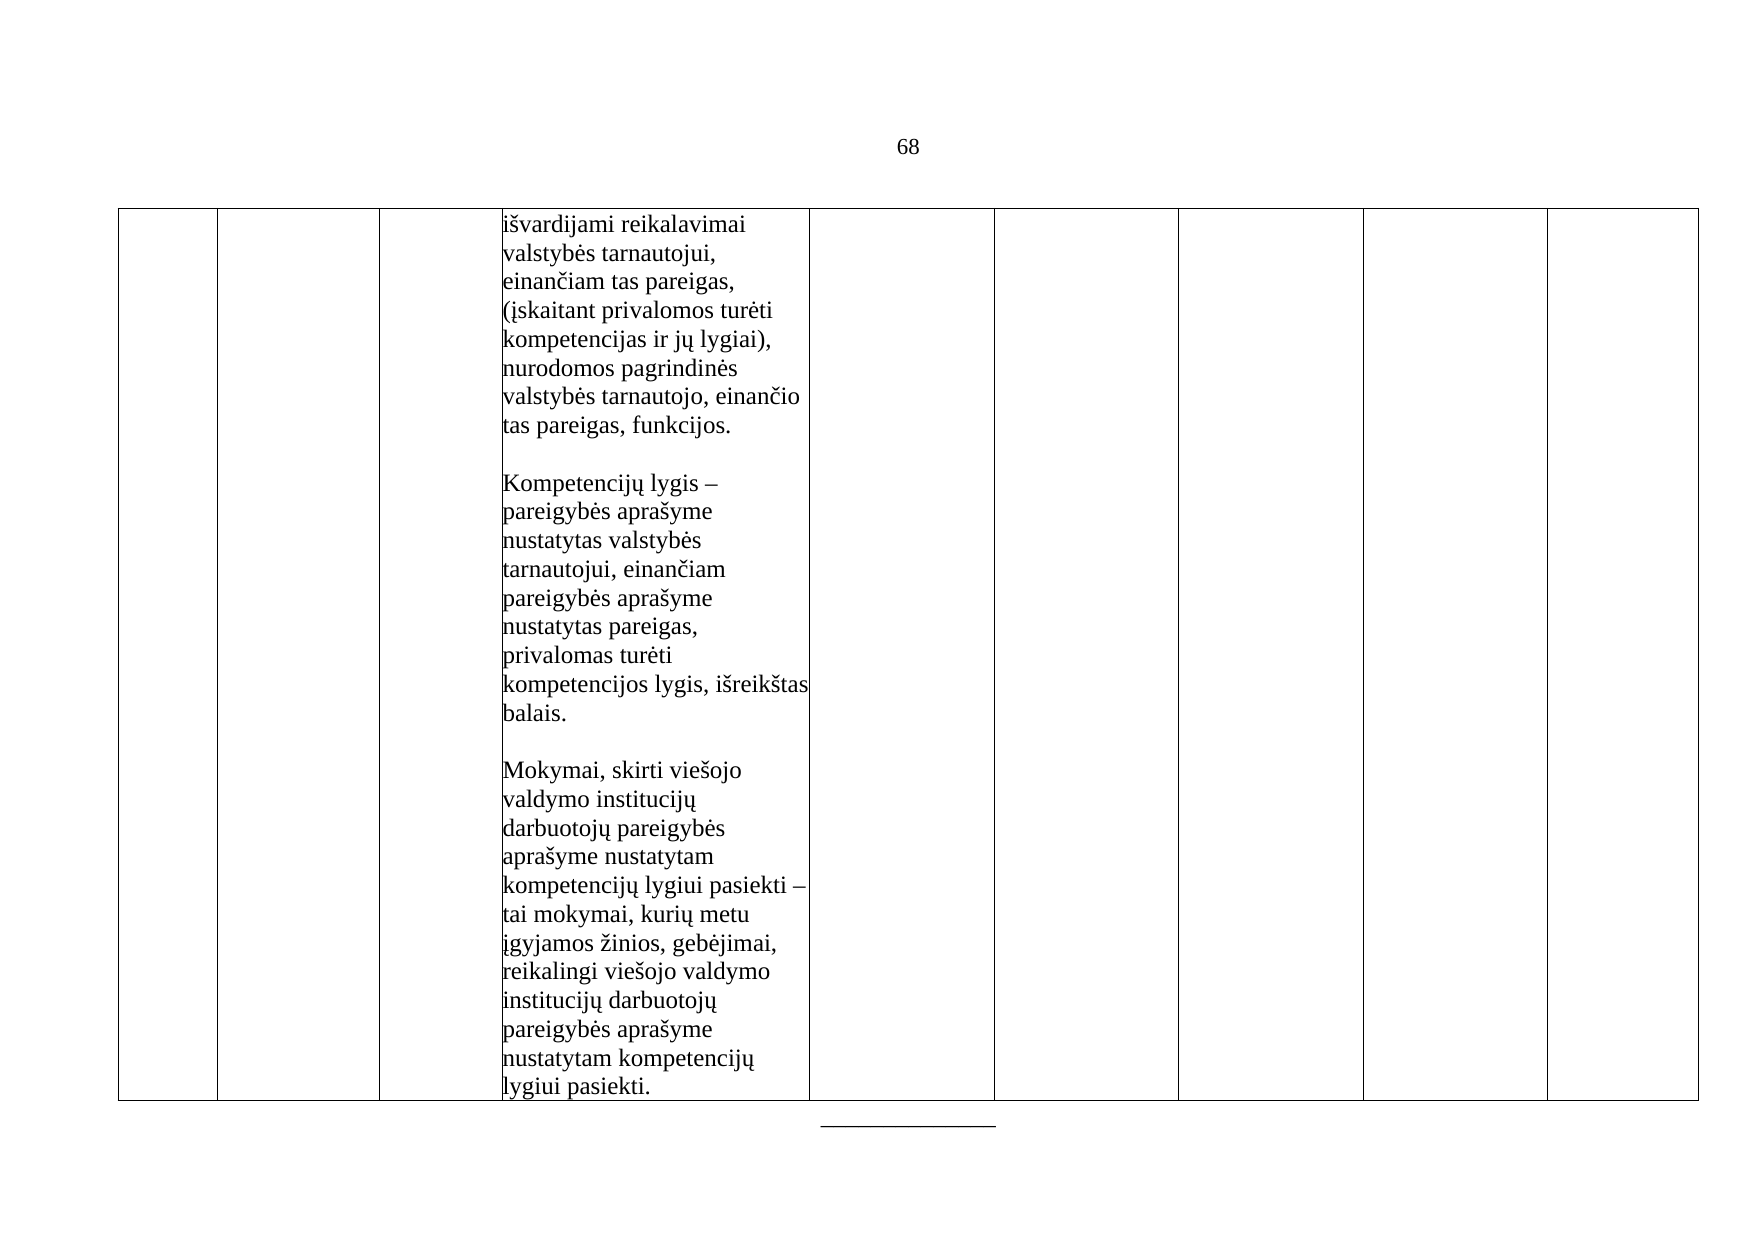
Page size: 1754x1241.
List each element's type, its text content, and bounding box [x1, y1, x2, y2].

text ______________ [118, 1101, 1698, 1130]
table_cell [119, 209, 217, 1100]
table_cell išvardijami reikalavimai valstybės tarnautojui, einančiam tas pareigas, (įskaitant privalomos turėti kompetencijas ir jų lygiai), nurodomos pagrindinės valstybės tarnautojo, einančio tas pareigas, funkcijos. Kompetencijų lygis – pareigybės aprašyme nustatytas valstybės tarnautojui, einančiam pareigybės aprašyme nustatytas pareigas, privalomas turėti kompetencijos lygis, išreikštas balais. Mokymai, skirti viešojo valdymo institucijų darbuotojų pareigybės aprašyme nustatytam kompetencijų lygiui pasiekti – tai mokymai, kurių metu įgyjamos žinios, gebėjimai, reikalingi viešojo valdymo institucijų darbuotojų pareigybės aprašyme nustatytam kompetencijų lygiui pasiekti. [503, 209, 809, 1100]
table_cell [810, 209, 994, 1100]
table_cell [1548, 209, 1698, 1100]
table_cell [1179, 209, 1363, 1100]
table_cell [218, 209, 379, 1100]
table_cell [995, 209, 1178, 1100]
table_cell [1364, 209, 1547, 1100]
table_cell [380, 209, 502, 1100]
